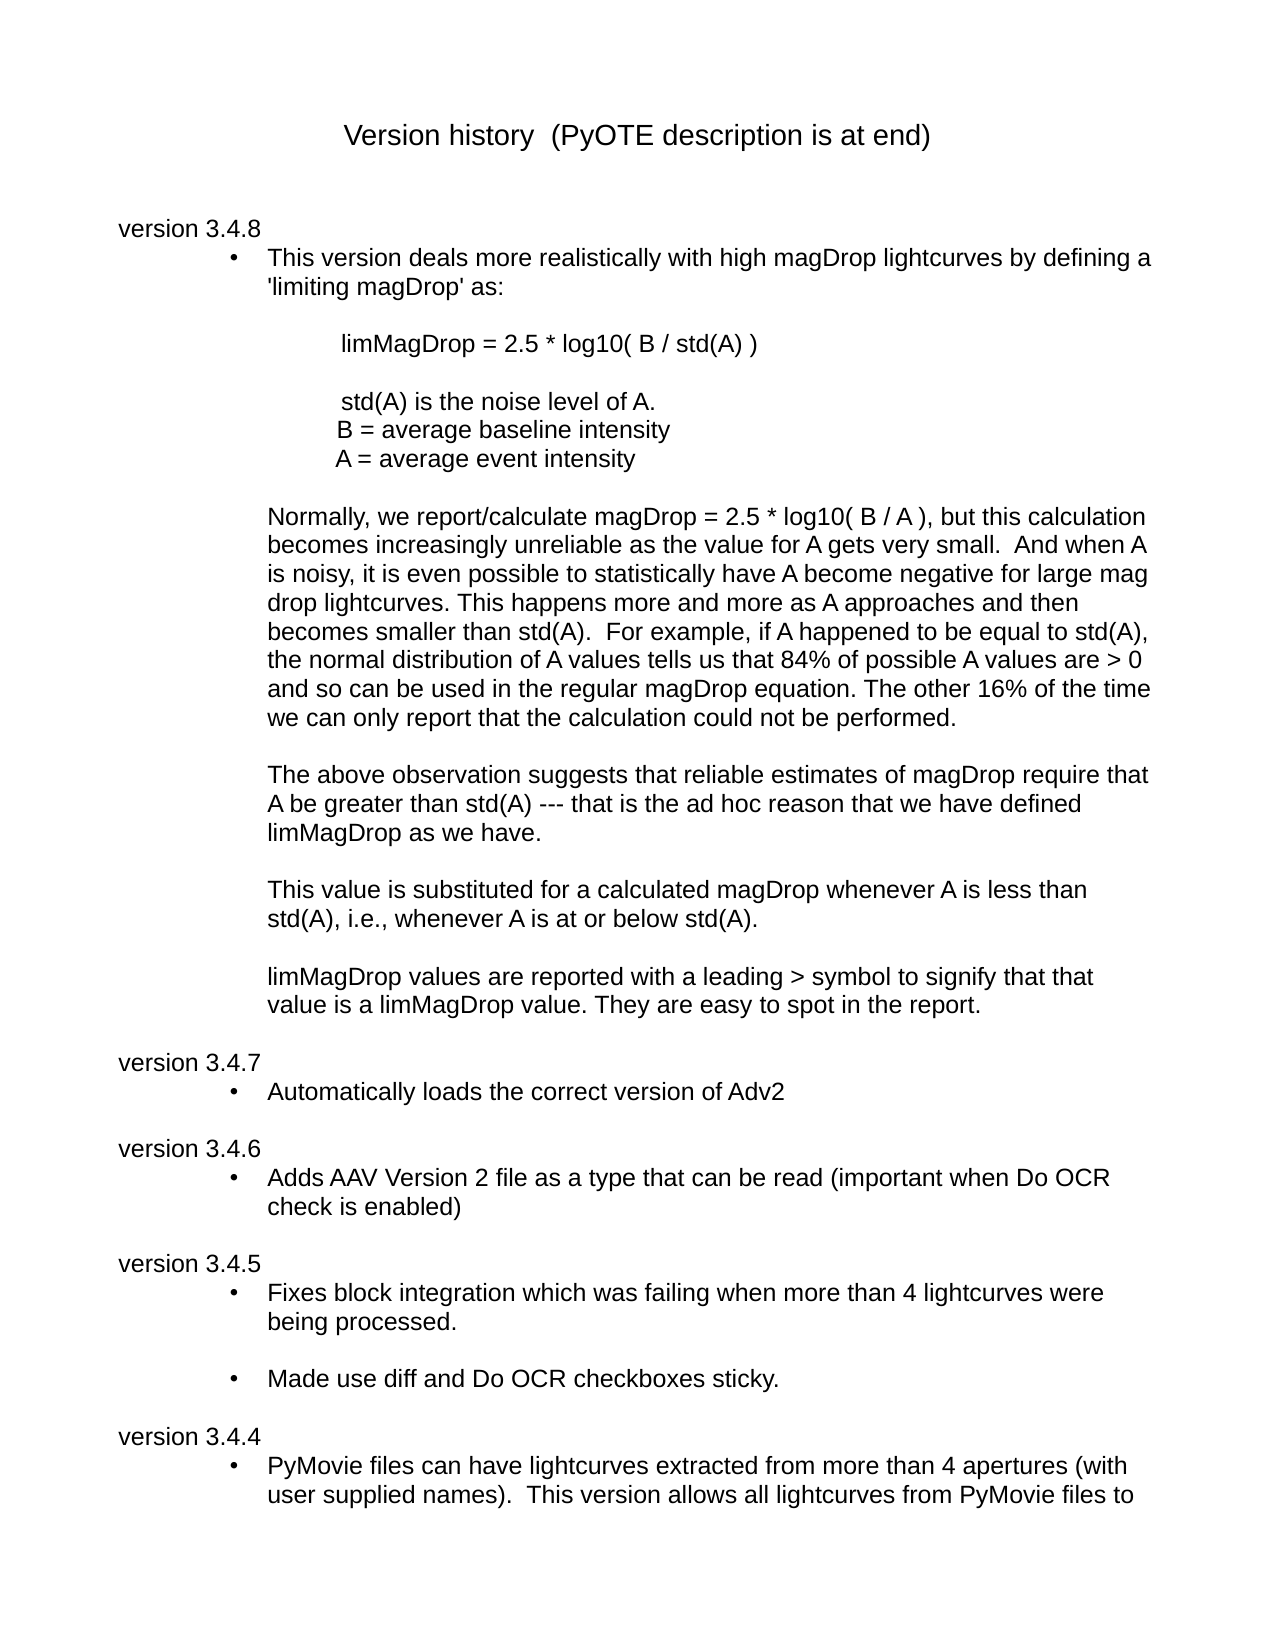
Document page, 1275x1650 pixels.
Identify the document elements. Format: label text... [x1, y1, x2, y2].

list Automatically loads the correct version of Adv2 [229, 1077, 1157, 1134]
text version 3.4.8 [118, 214, 1157, 243]
list Made use diff and Do OCR checkboxes sticky. [229, 1364, 1157, 1422]
list PyMovie files can have lightcurves extracted from more than 4 apertures (with user supplied names). This version allows all lightcurves from PyMovie files to [229, 1451, 1157, 1508]
list Fixes block integration which was failing when more than 4 lightcurves were being processed. [229, 1278, 1157, 1364]
text version 3.4.6 [118, 1134, 1157, 1163]
list This version deals more realistically with high magDrop lightcurves by defining a 'limiting magDrop' as: limMagDrop = 2.5 * log10( B / std(A) ) std(A) is the noise level of A. [229, 243, 1157, 415]
text version 3.4.5 [118, 1249, 1157, 1278]
text version 3.4.4 [118, 1422, 1157, 1451]
text version 3.4.7 [118, 1048, 1157, 1077]
text Version history (PyOTE description is at end) [118, 118, 1157, 152]
list B = average baseline intensity A = average event intensity Normally, we report/calculate magDrop = 2.5 * log10( B / A ), but this calculation becomes increasingly unreliable as the value for A gets very small. And when A is noisy, it is even possible to statistically have A become negative for large mag drop lightcurves. This happens more and more as A approaches and then becomes smaller than std(A). For example, if A happened to be equal to std(A), the normal distribution of A values tells us that 84% of possible A values are > 0 and so can be used in the regular magDrop equation. The other 16% of the time we can only report that the calculation could not be performed. The above observation suggests that reliable estimates of magDrop require that A be greater than std(A) --- that is the ad hoc reason that we have defined limMagDrop as we have. This value is substituted for a calculated magDrop whenever A is less than std(A), i.e., whenever A is at or below std(A). limMagDrop values are reported with a leading > symbol to signify that that value is a limMagDrop value. They are easy to spot in the report. [229, 415, 1157, 1019]
list Adds AAV Version 2 file as a type that can be read (important when Do OCR check is enabled) [229, 1163, 1157, 1221]
